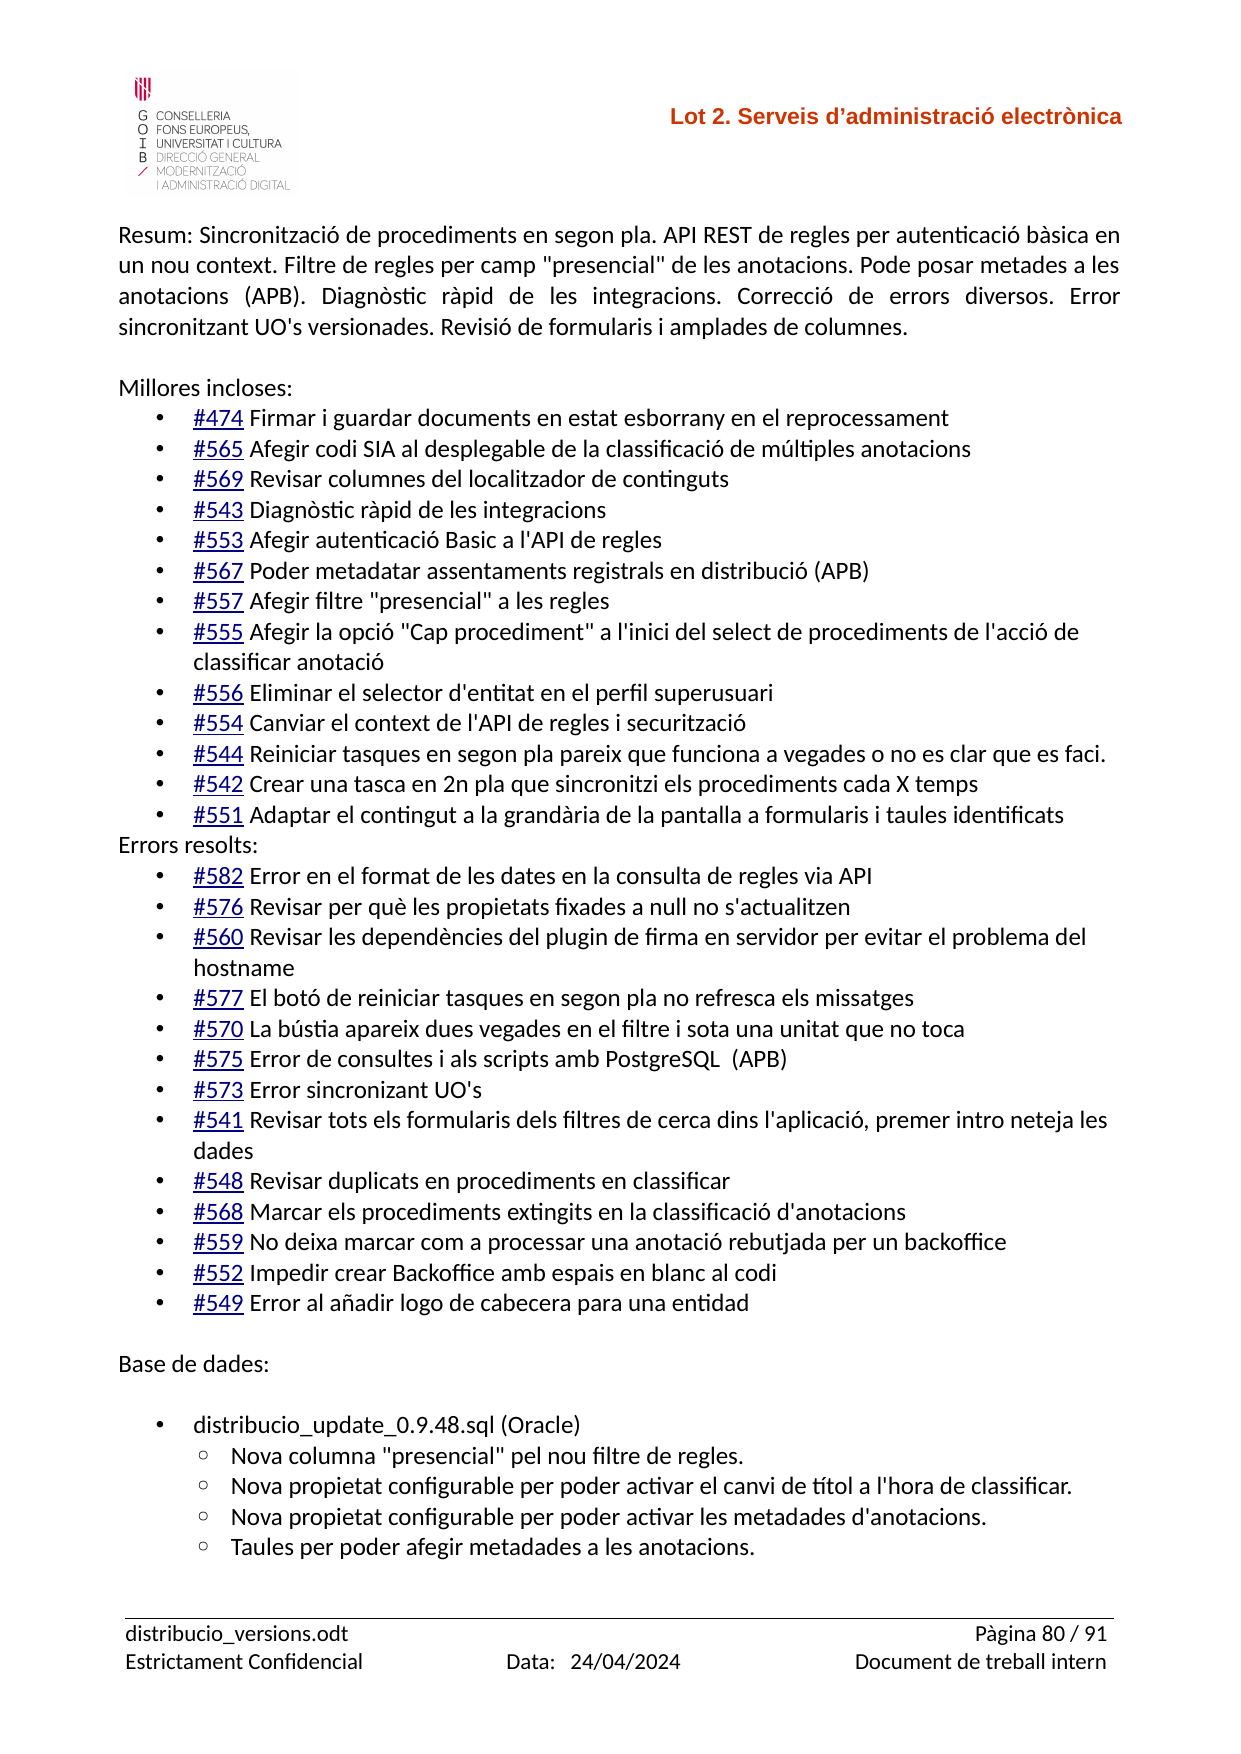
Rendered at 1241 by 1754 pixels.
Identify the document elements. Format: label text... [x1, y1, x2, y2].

text Millores incloses: [118, 372, 1122, 402]
list #474 Firmar i guardar documents en estat esborrany en el reprocessament [156, 402, 1122, 433]
list #542 Crear una tasca en 2n pla que sincronitzi els procediments cada X temps [156, 768, 1122, 799]
list #559 No deixa marcar com a processar una anotació rebutjada per un backoffice [156, 1226, 1122, 1257]
list Nova columna "presencial" pel nou filtre de regles. [193, 1440, 1122, 1471]
list #560 Revisar les dependències del plugin de firma en servidor per evitar el problema del hostname [156, 921, 1122, 982]
list #552 Impedir crear Backoffice amb espais en blanc al codi [156, 1257, 1122, 1287]
list #556 Eliminar el selector d'entitat en el perfil superusuari [156, 677, 1122, 707]
list #555 Afegir la opció "Cap procediment" a l'inici del select de procediments de l'acció de classificar anotació [156, 616, 1122, 677]
list #570 La bústia apareix dues vegades en el filtre i sota una unitat que no toca [156, 1013, 1122, 1043]
list #553 Afegir autenticació Basic a l'API de regles [156, 524, 1122, 555]
list #541 Revisar tots els formularis dels filtres de cerca dins l'aplicació, premer intro neteja les dades [156, 1104, 1122, 1165]
list distribucio_update_0.9.48.sql (Oracle) [156, 1409, 1122, 1440]
list #544 Reiniciar tasques en segon pla pareix que funciona a vegades o no es clar que es faci. [156, 738, 1122, 768]
list Nova propietat configurable per poder activar el canvi de títol a l'hora de classificar. [193, 1471, 1122, 1501]
list #575 Error de consultes i als scripts amb PostgreSQL (APB) [156, 1043, 1122, 1074]
list #577 El botó de reiniciar tasques en segon pla no refresca els missatges [156, 982, 1122, 1013]
picture [126, 70, 299, 197]
text Base de dades: [118, 1348, 1122, 1379]
list #573 Error sincronizant UO's [156, 1074, 1122, 1104]
text Resum: Sincronització de procediments en segon pla. API REST de regles per autenticació bàsica en un nou context. Filtre de regles per camp "presencial" de les anotacions. Pode posar metades a les anotacions (APB). Diagnòstic ràpid de les integracions. Correcció de errors diversos. Error sincronitzant UO's versionades. Revisió de formularis i amplades de columnes. [118, 219, 1122, 341]
list #549 Error al añadir logo de cabecera para una entidad [156, 1287, 1122, 1318]
list Taules per poder afegir metadades a les anotacions. [193, 1532, 1122, 1562]
list #565 Afegir codi SIA al desplegable de la classificació de múltiples anotacions [156, 433, 1122, 463]
list #557 Afegir filtre "presencial" a les regles [156, 585, 1122, 616]
list #548 Revisar duplicats en procediments en classificar [156, 1165, 1122, 1196]
list #567 Poder metadatar assentaments registrals en distribució (APB) [156, 555, 1122, 585]
list #582 Error en el format de les dates en la consulta de regles via API [156, 860, 1122, 891]
text Errors resolts: [118, 829, 1122, 860]
list #543 Diagnòstic ràpid de les integracions [156, 494, 1122, 524]
list #554 Canviar el context de l'API de regles i securització [156, 707, 1122, 738]
list Nova propietat configurable per poder activar les metadades d'anotacions. [193, 1501, 1122, 1532]
list #568 Marcar els procediments extingits en la classificació d'anotacions [156, 1196, 1122, 1226]
list #569 Revisar columnes del localitzador de continguts [156, 463, 1122, 494]
list #576 Revisar per què les propietats fixades a null no s'actualitzen [156, 891, 1122, 921]
list #551 Adaptar el contingut a la grandària de la pantalla a formularis i taules identificats [156, 799, 1122, 829]
